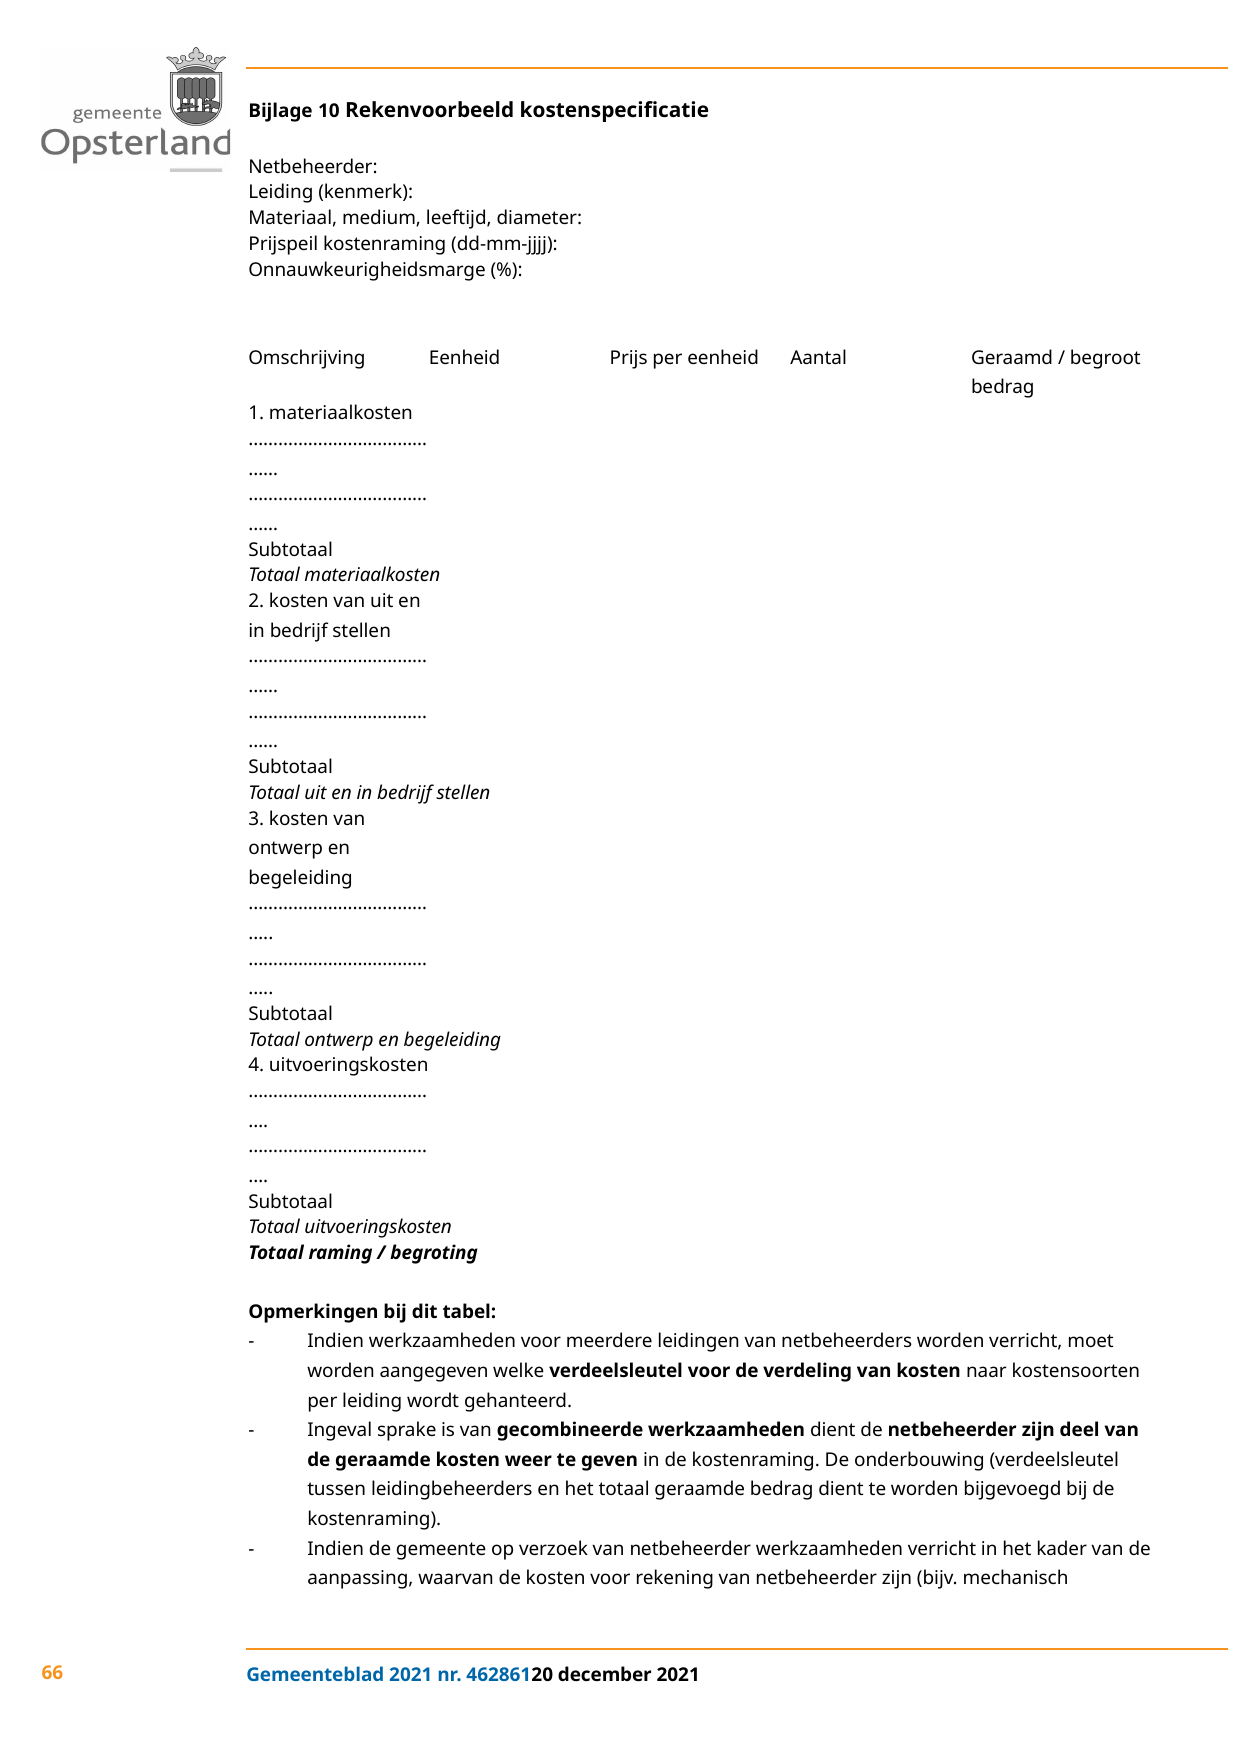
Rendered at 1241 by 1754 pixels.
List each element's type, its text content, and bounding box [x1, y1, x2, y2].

table_cell [971, 1026, 1152, 1052]
table_cell [790, 425, 971, 481]
table_cell [790, 643, 971, 698]
table_cell [790, 698, 971, 753]
table_cell [971, 536, 1152, 562]
table_cell …………………………………. [248, 1078, 429, 1133]
table_cell Totaal uitvoeringskosten [248, 1214, 971, 1239]
table_header Omschrijving [248, 344, 429, 399]
table_cell [971, 1240, 1152, 1265]
table_cell [429, 1052, 609, 1077]
table_cell [609, 753, 790, 779]
table_header [700, 153, 1152, 179]
table_cell [609, 698, 790, 753]
table_cell [609, 805, 790, 889]
table_cell [790, 587, 971, 643]
table_cell [971, 587, 1152, 643]
table_cell [609, 481, 790, 536]
table_cell 3. kosten van ontwerp en begeleiding [248, 805, 429, 889]
table_cell [609, 1000, 790, 1026]
table_cell [429, 400, 609, 425]
table_cell [971, 945, 1152, 1000]
table_cell [790, 1078, 971, 1133]
table_cell [609, 1052, 790, 1077]
table_header Geraamd / begroot bedrag [971, 344, 1152, 399]
table_cell [609, 587, 790, 643]
table_cell Totaal raming / begroting [248, 1240, 971, 1265]
table_cell Totaal ontwerp en begeleiding [248, 1026, 971, 1052]
table_cell [971, 1214, 1152, 1239]
list Indien werkzaamheden voor meerdere leidingen van netbeheerders worden verricht, moet worden aangegeven welke verdeelsleutel voor de verdeling van kosten naar kostensoorten per leiding wordt gehanteerd. [248, 1328, 1152, 1412]
table_cell Totaal uit en in bedrijf stellen [248, 779, 971, 805]
table_cell Prijspeil kostenraming (dd-mm-jjjj): [248, 230, 700, 256]
table_cell 2. kosten van uit en in bedrijf stellen [248, 587, 429, 643]
table_cell [790, 890, 971, 945]
table_cell Totaal materiaalkosten [248, 562, 971, 587]
table_cell Subtotaal [248, 1188, 429, 1214]
table_cell Leiding (kenmerk): [248, 179, 700, 204]
table_cell [609, 425, 790, 481]
table_cell [790, 536, 971, 562]
table_cell [609, 1078, 790, 1133]
table_cell [609, 536, 790, 562]
table_cell [790, 481, 971, 536]
table_cell Materiaal, medium, leeftijd, diameter: [248, 205, 700, 230]
table_cell [429, 425, 609, 481]
table_cell [609, 945, 790, 1000]
table_cell [429, 1188, 609, 1214]
table_cell [971, 1078, 1152, 1133]
table_cell [429, 805, 609, 889]
table_header Prijs per eenheid [609, 344, 790, 399]
table_cell [429, 753, 609, 779]
table_cell …………………………………. [248, 1133, 429, 1188]
table_cell [790, 1188, 971, 1214]
table_header Aantal [790, 344, 971, 399]
table_cell [790, 1052, 971, 1077]
table_cell [971, 698, 1152, 753]
table_cell [790, 400, 971, 425]
table_cell [971, 400, 1152, 425]
table_cell [429, 945, 609, 1000]
table_cell [429, 536, 609, 562]
table_cell …………………………………… [248, 698, 429, 753]
table_cell [971, 1188, 1152, 1214]
table_cell [971, 643, 1152, 698]
table_cell [609, 400, 790, 425]
table_header Netbeheerder: [248, 153, 700, 179]
table_cell Subtotaal [248, 536, 429, 562]
table_cell [700, 230, 1152, 256]
table_cell [429, 698, 609, 753]
table_cell [700, 205, 1152, 230]
table_cell [971, 1133, 1152, 1188]
table_cell [429, 890, 609, 945]
text Opmerkingen bij dit tabel: [248, 1298, 1152, 1324]
table_cell …………………………………… [248, 425, 429, 481]
table_cell [429, 643, 609, 698]
table_cell ………………………………….. [248, 890, 429, 945]
table_cell Subtotaal [248, 753, 429, 779]
table_cell [971, 481, 1152, 536]
table_cell …………………………………… [248, 481, 429, 536]
table_cell [429, 587, 609, 643]
table_cell [790, 1133, 971, 1188]
table_cell 4. uitvoeringskosten [248, 1052, 429, 1077]
table_cell [700, 256, 1152, 282]
table_cell 1. materiaalkosten [248, 400, 429, 425]
table_cell [971, 425, 1152, 481]
table_cell [790, 753, 971, 779]
table_cell [609, 643, 790, 698]
table_cell [971, 562, 1152, 587]
table_cell [971, 890, 1152, 945]
table_cell [971, 805, 1152, 889]
table_cell [429, 1000, 609, 1026]
table_cell [429, 1078, 609, 1133]
table_cell [971, 753, 1152, 779]
table_cell …………………………………… [248, 643, 429, 698]
list Indien de gemeente op verzoek van netbeheerder werkzaamheden verricht in het kader van de aanpassing, waarvan de kosten voor rekening van netbeheerder zijn (bijv. mechanisch [248, 1535, 1152, 1590]
table_cell [429, 481, 609, 536]
table_cell Onnauwkeurigheidsmarge (%): [248, 256, 700, 282]
table_cell [429, 1133, 609, 1188]
table_cell [609, 1133, 790, 1188]
table_cell [971, 779, 1152, 805]
table_cell [971, 1000, 1152, 1026]
list Ingeval sprake is van gecombineerde werkzaamheden dient de netbeheerder zijn deel van de geraamde kosten weer te geven in de kostenraming. De onderbouwing (verdeelsleutel tussen leidingbeheerders en het totaal geraamde bedrag dient te worden bijgevoegd bij de kostenraming). [248, 1416, 1152, 1531]
table_cell Subtotaal [248, 1000, 429, 1026]
table_cell [790, 945, 971, 1000]
table_cell ………………………………….. [248, 945, 429, 1000]
table_cell [609, 890, 790, 945]
picture [41, 47, 231, 172]
table_cell [790, 805, 971, 889]
text Bijlage 10 Rekenvoorbeeld kostenspecificatie [248, 95, 1152, 123]
table_cell [971, 1052, 1152, 1077]
table_cell [790, 1000, 971, 1026]
table_cell [700, 179, 1152, 204]
table_cell [609, 1188, 790, 1214]
table_header Eenheid [429, 344, 609, 399]
